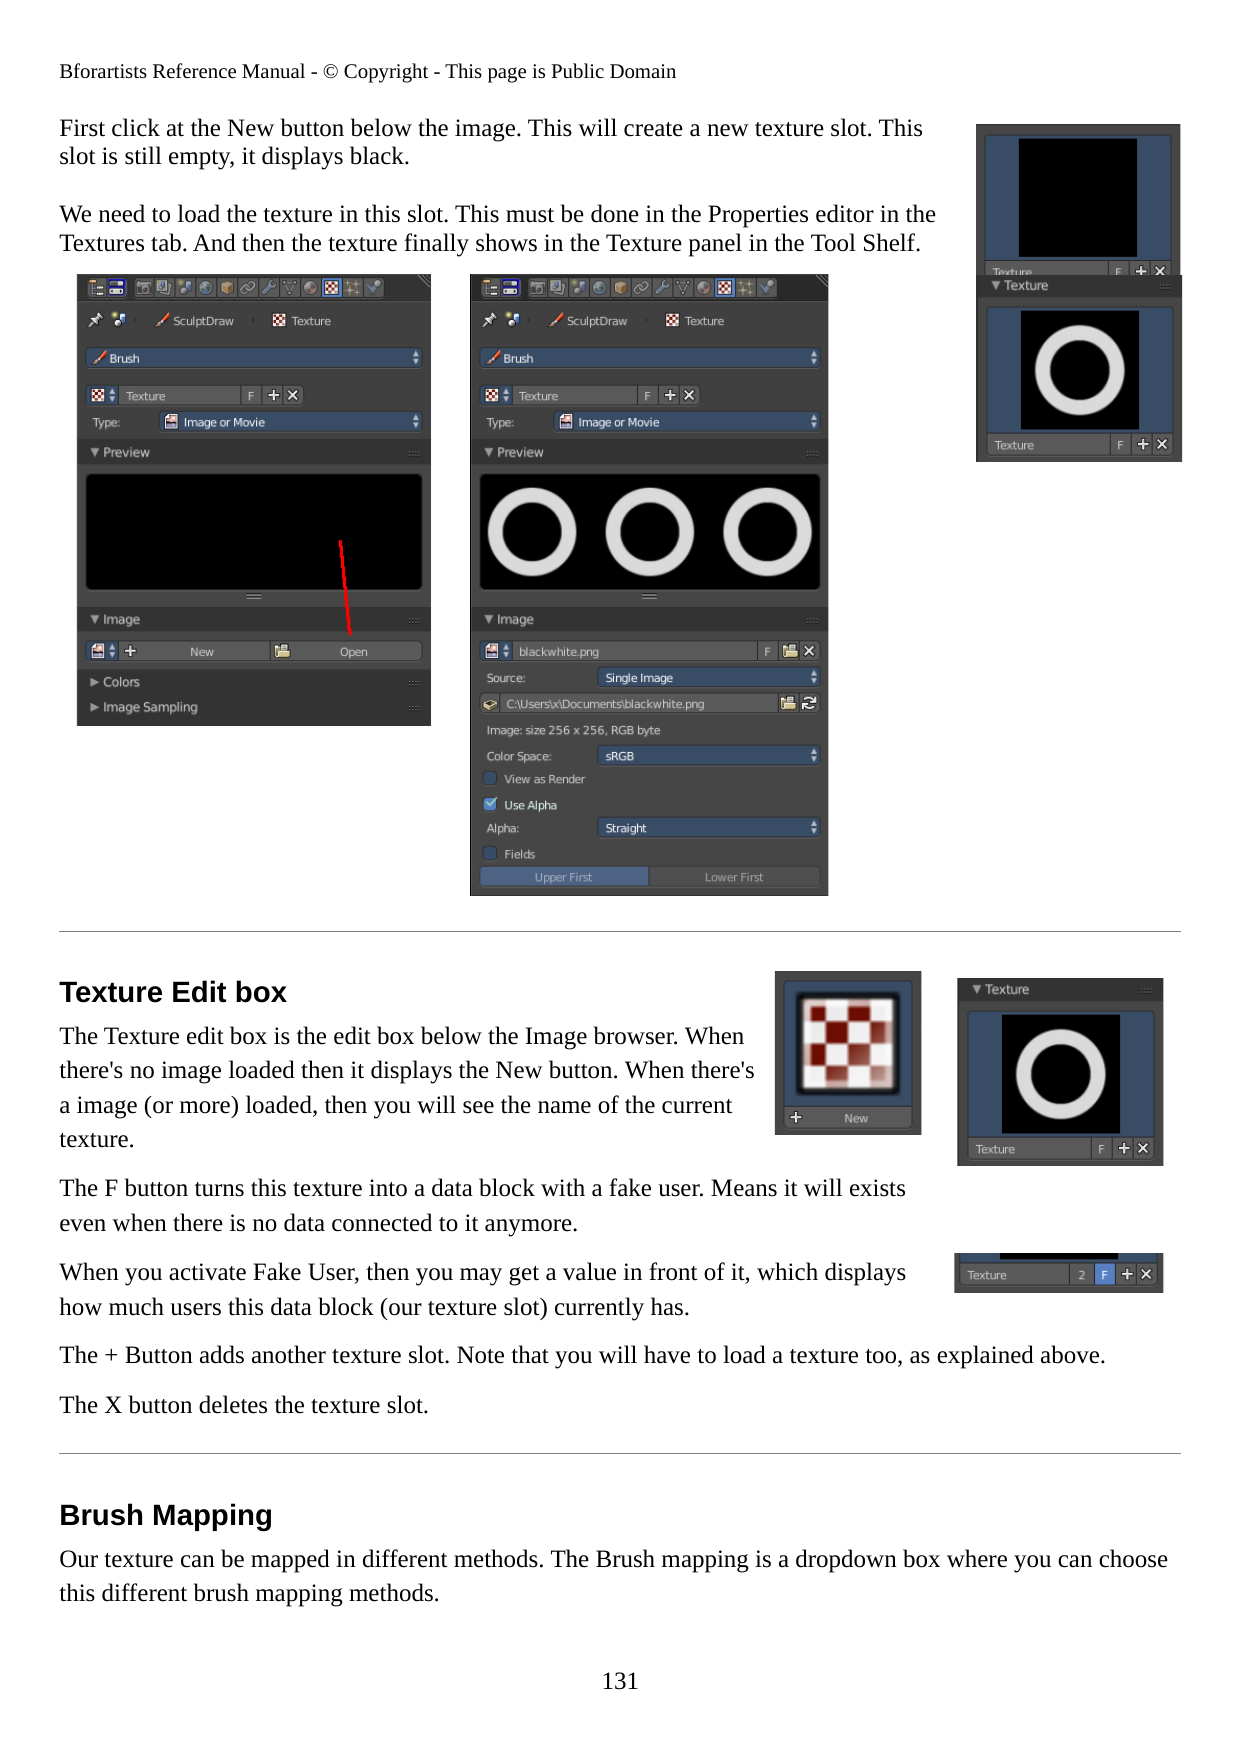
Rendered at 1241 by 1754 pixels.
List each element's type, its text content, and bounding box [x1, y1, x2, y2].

subtitle [922, 975, 1181, 1008]
picture [957, 978, 1164, 1166]
picture [954, 1253, 1164, 1293]
subtitle Texture Edit box [59, 975, 774, 1008]
picture [774, 971, 922, 1135]
picture [470, 274, 829, 896]
text First click at the New button below the image. This will create a new texture slot. This slot is still empty, it displays black. [59, 113, 1181, 170]
text The Texture edit box is the edit box below the Image browser. When there's no image loaded then it displays the New button. When there's a image (or more) loaded, then you will see the name of the current texture. [59, 1021, 957, 1153]
picture [976, 124, 1183, 462]
text When you activate Fake User, then you may get a value in front of it, which displays how much users this data block (our texture slot) currently has. [59, 1257, 1181, 1320]
subtitle Brush Mapping [59, 1497, 1181, 1531]
text Our texture can be mapped in different methods. The Brush mapping is a dropdown box where you can choose this different brush mapping methods. [59, 1544, 1181, 1607]
text The + Button adds another texture slot. Note that you will have to load a texture too, as explained above. [59, 1341, 1181, 1369]
text We need to load the texture in this slot. This must be done in the Properties editor in the Textures tab. And then the texture finally shows in the Texture panel in the Tool Shelf. [59, 199, 976, 256]
picture [76, 274, 432, 726]
text The X button deletes the texture slot. [59, 1390, 1181, 1418]
text The F button turns this texture into a data block with a fake user. Means it will exists even when there is no data connected to it anymore. [59, 1173, 1181, 1237]
